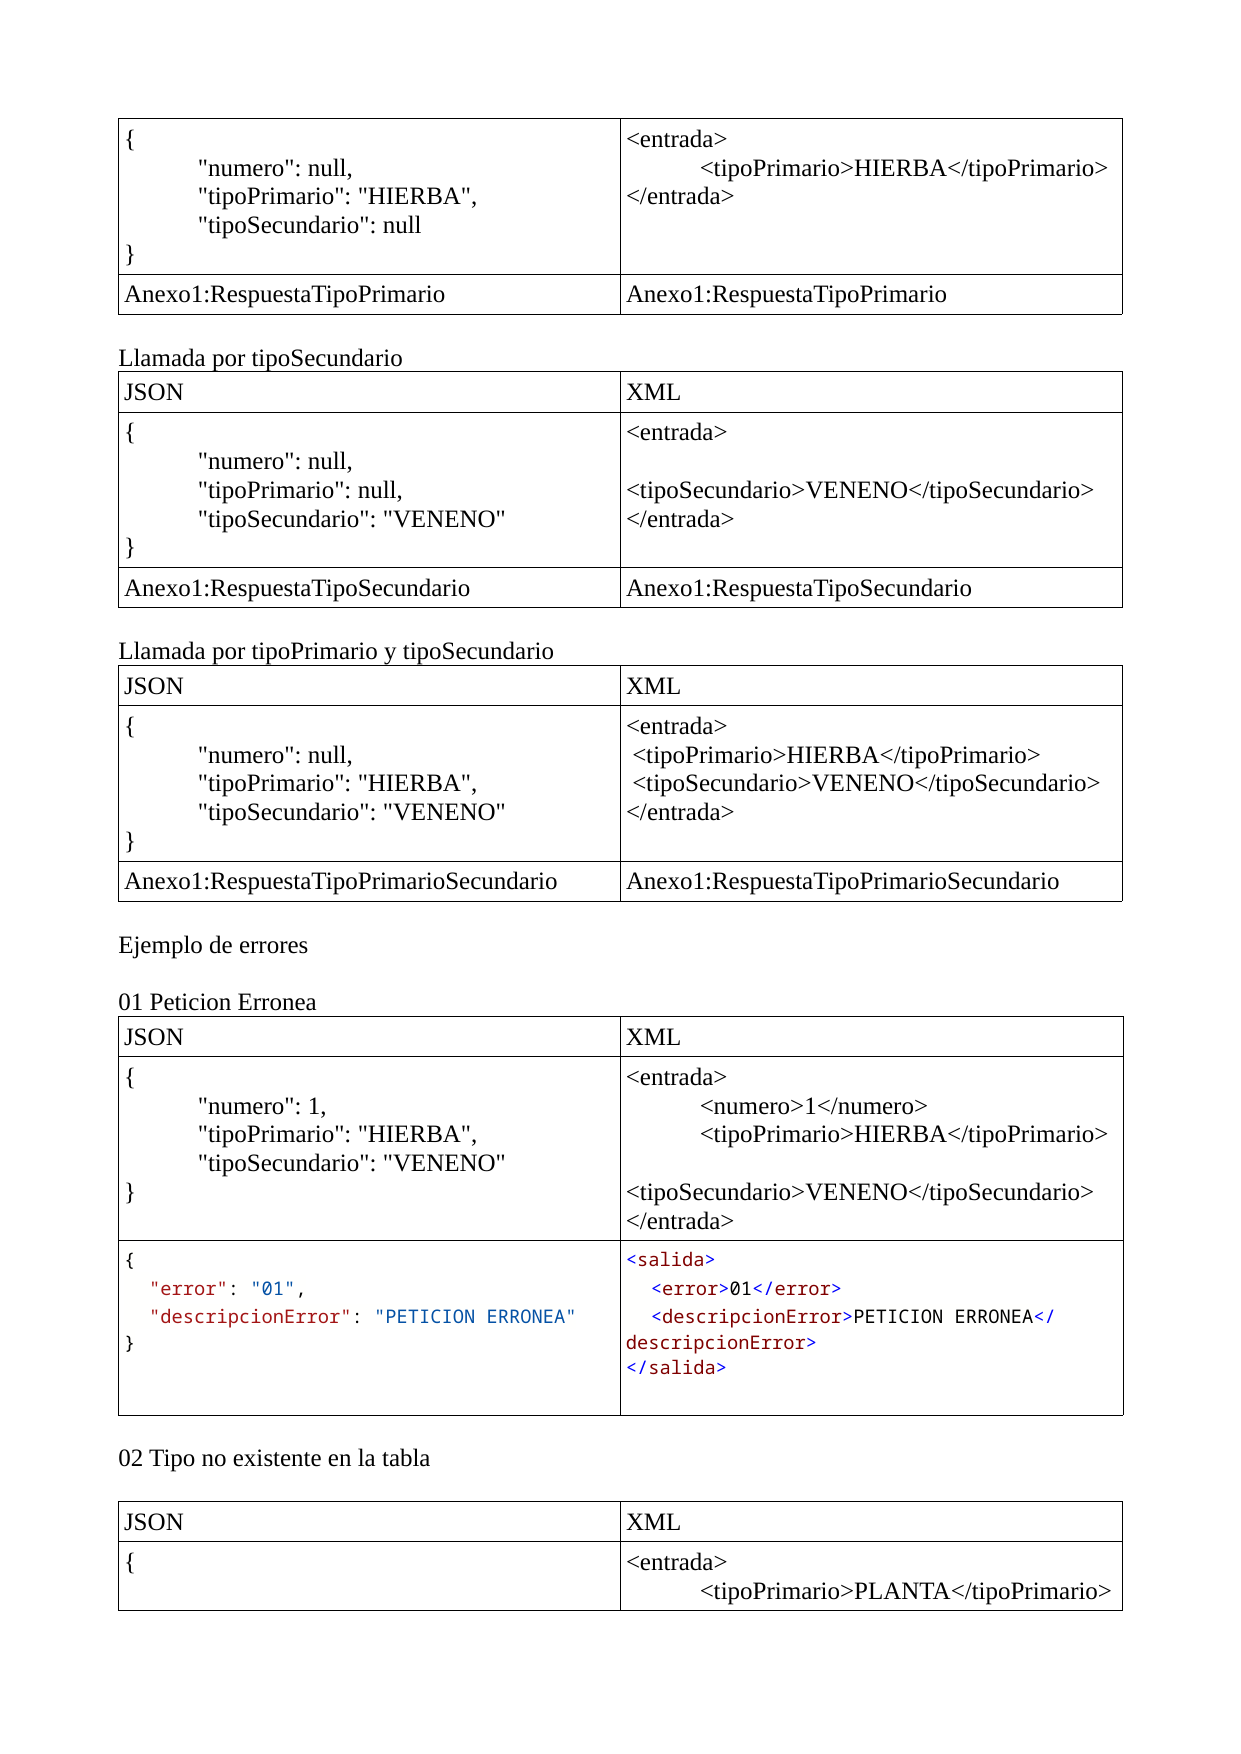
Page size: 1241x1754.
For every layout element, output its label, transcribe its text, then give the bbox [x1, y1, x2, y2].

table_cell { "numero": 1, "tipoPrimario": "HIERBA", "tipoSecundario": "VENENO" } [119, 1057, 620, 1240]
table_cell <entrada> <tipoSecundario>VENENO</tipoSecundario> </entrada> [621, 413, 1122, 567]
text Llamada por tipoSecundario [118, 343, 1122, 371]
table_cell { [119, 1542, 620, 1610]
table_cell Anexo1:RespuestaTipoPrimarioSecundario [621, 862, 1122, 901]
table_cell <entrada> <tipoPrimario>HIERBA</tipoPrimario> </entrada> [621, 119, 1122, 273]
table_cell Anexo1:RespuestaTipoSecundario [621, 568, 1122, 607]
table_header JSON [119, 372, 620, 412]
text Ejemplo de errores [118, 930, 1122, 958]
table_header XML [621, 666, 1122, 705]
table_cell Anexo1:RespuestaTipoPrimarioSecundario [119, 862, 620, 901]
table_header JSON [119, 1502, 620, 1541]
table_header XML [621, 372, 1122, 412]
table_cell { "numero": null, "tipoPrimario": "HIERBA", "tipoSecundario": null } [119, 119, 620, 273]
table_cell Anexo1:RespuestaTipoPrimario [119, 275, 620, 314]
text 02 Tipo no existente en la tabla [118, 1443, 1122, 1472]
table_cell { "numero": null, "tipoPrimario": null, "tipoSecundario": "VENENO" } [119, 413, 620, 567]
table_cell Anexo1:RespuestaTipoSecundario [119, 568, 620, 607]
table_cell { "numero": null, "tipoPrimario": "HIERBA", "tipoSecundario": "VENENO" } [119, 706, 620, 861]
text 01 Peticion Erronea [118, 987, 1122, 1016]
table_header JSON [119, 666, 620, 705]
table_header XML [621, 1502, 1122, 1541]
table_header XML [621, 1017, 1123, 1056]
table_cell <entrada> <tipoPrimario>PLANTA</tipoPrimario> [621, 1542, 1122, 1610]
table_cell { "error": "01", "descripcionError": "PETICION ERRONEA" } [119, 1241, 620, 1415]
table_cell <entrada> <numero>1</numero> <tipoPrimario>HIERBA</tipoPrimario> <tipoSecundario>VENENO</tipoSecundario> </entrada> [621, 1057, 1123, 1240]
text Llamada por tipoPrimario y tipoSecundario [118, 636, 1122, 665]
table_cell <salida> <error>01</error> <descripcionError>PETICION ERRONEA</descripcionError> </salida> [621, 1241, 1123, 1415]
table_cell <entrada> <tipoPrimario>HIERBA</tipoPrimario> <tipoSecundario>VENENO</tipoSecundario> </entrada> [621, 706, 1122, 861]
table_cell Anexo1:RespuestaTipoPrimario [621, 275, 1122, 314]
table_header JSON [119, 1017, 620, 1056]
